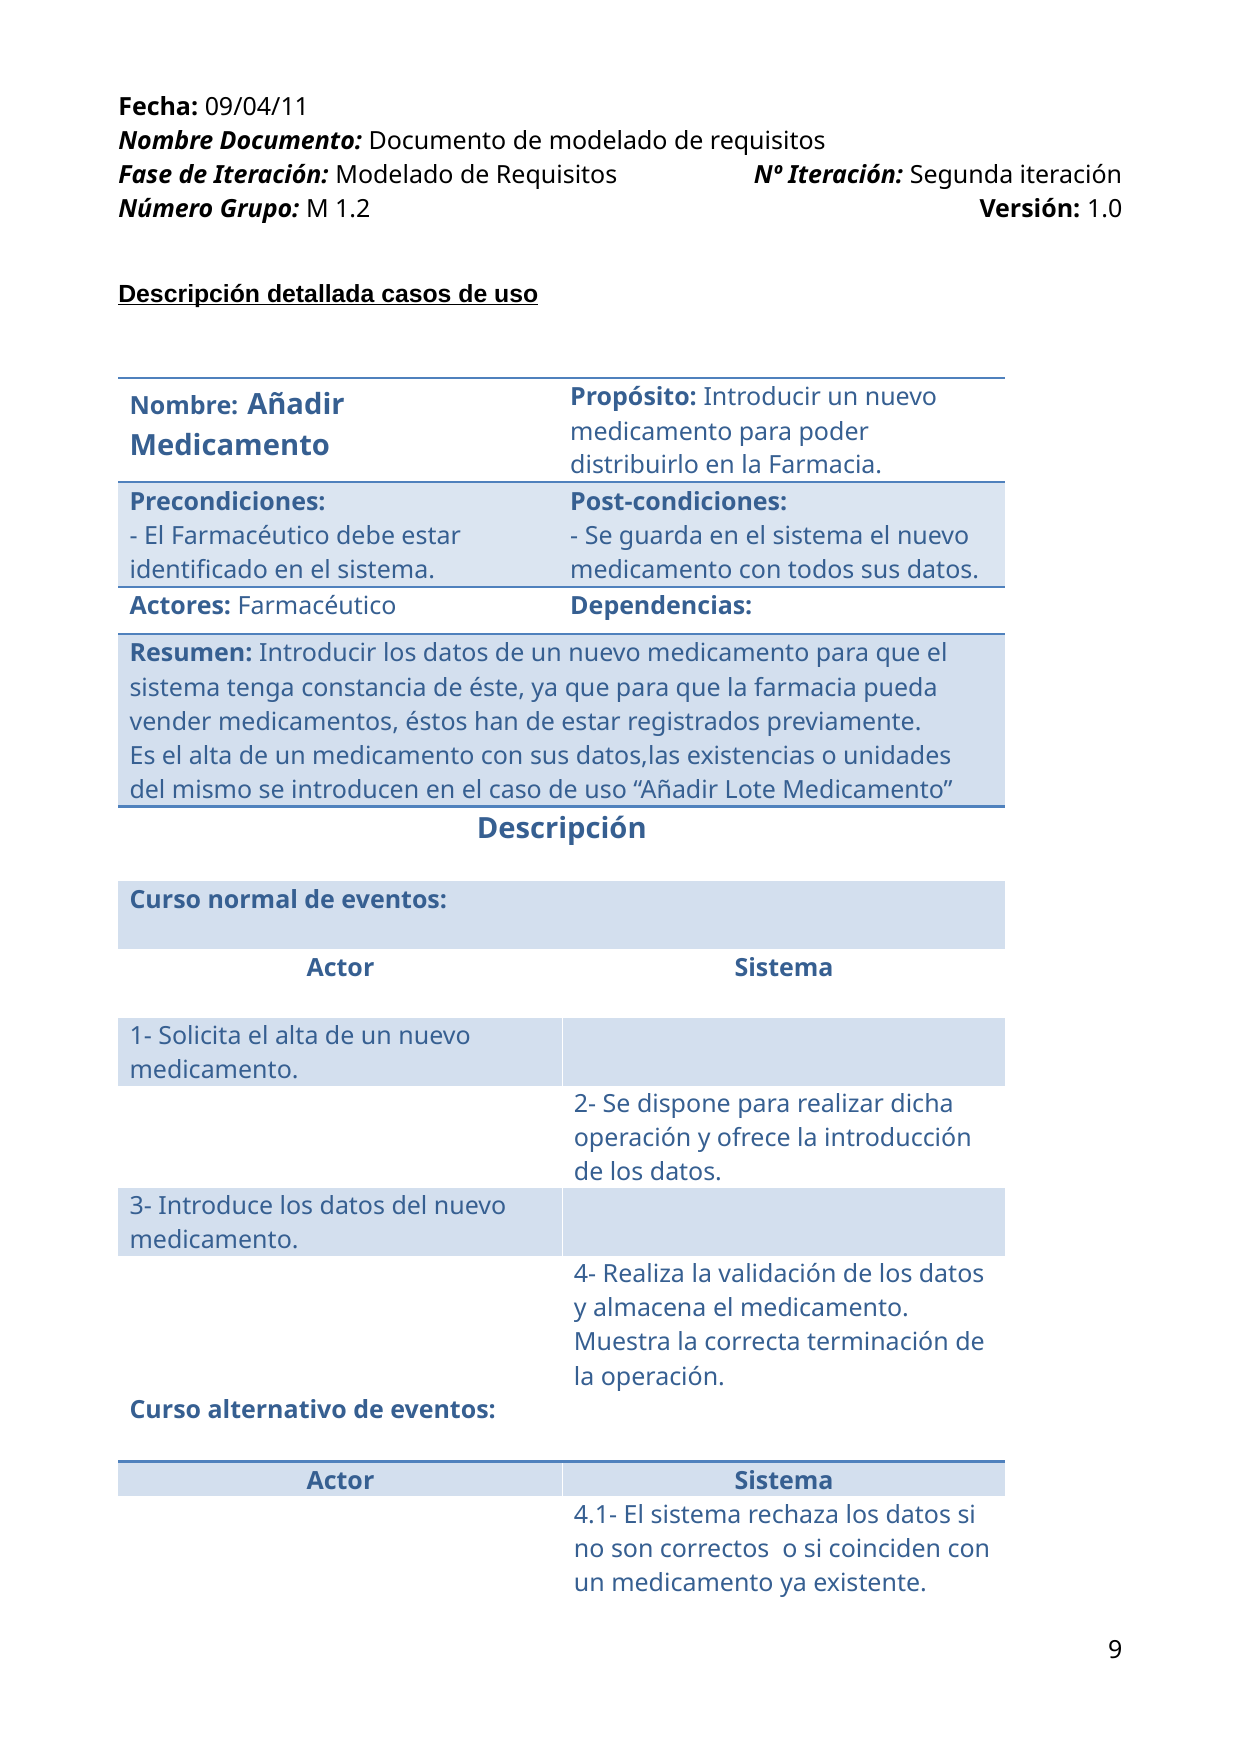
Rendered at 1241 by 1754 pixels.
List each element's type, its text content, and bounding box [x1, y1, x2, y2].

table_cell Actores: Farmacéutico [118, 588, 559, 633]
table_cell Descripción [118, 808, 1005, 847]
table_cell 4- Realiza la validación de los datos y almacena el medicamento. Muestra la correcta terminación de la operación. [563, 1256, 1005, 1392]
table_cell [118, 1256, 562, 1392]
table_cell Curso alternativo de eventos: [118, 1392, 1005, 1460]
table_cell Actor [118, 949, 562, 1017]
subtitle Descripción detallada casos de uso [118, 279, 1122, 308]
table_cell [118, 1086, 562, 1188]
table_cell Sistema [563, 949, 1005, 1017]
table_cell [118, 1496, 562, 1599]
table_cell Sistema [563, 1463, 1005, 1496]
table_header Propósito: Introducir un nuevo medicamento para poder distribuirlo en la Farmacia. [559, 379, 1005, 481]
table_cell [563, 1018, 1005, 1086]
table_cell Resumen: Introducir los datos de un nuevo medicamento para que el sistema tenga constancia de éste, ya que para que la farmacia pueda vender medicamentos, éstos han de estar registrados previamente. Es el alta de un medicamento con sus datos,las existencias o unidades del mismo se introducen en el caso de uso “Añadir Lote Medicamento” [118, 635, 1005, 805]
table_cell Post-condiciones: - Se guarda en el sistema el nuevo medicamento con todos sus datos. [559, 483, 1005, 586]
table_cell [563, 1188, 1005, 1256]
table_cell Dependencias: [559, 588, 1005, 633]
table_cell 3- Introduce los datos del nuevo medicamento. [118, 1188, 562, 1256]
table_header Nombre: Añadir Medicamento [118, 379, 559, 481]
table_cell Actor [118, 1463, 562, 1496]
table_header Curso normal de eventos: [118, 881, 1005, 949]
table_cell Precondiciones: - El Farmacéutico debe estar identificado en el sistema. [118, 483, 559, 586]
table_cell 4.1- El sistema rechaza los datos si no son correctos o si coinciden con un medicamento ya existente. [563, 1496, 1005, 1599]
table_cell 1- Solicita el alta de un nuevo medicamento. [118, 1018, 562, 1086]
table_cell 2- Se dispone para realizar dicha operación y ofrece la introducción de los datos. [563, 1086, 1005, 1188]
